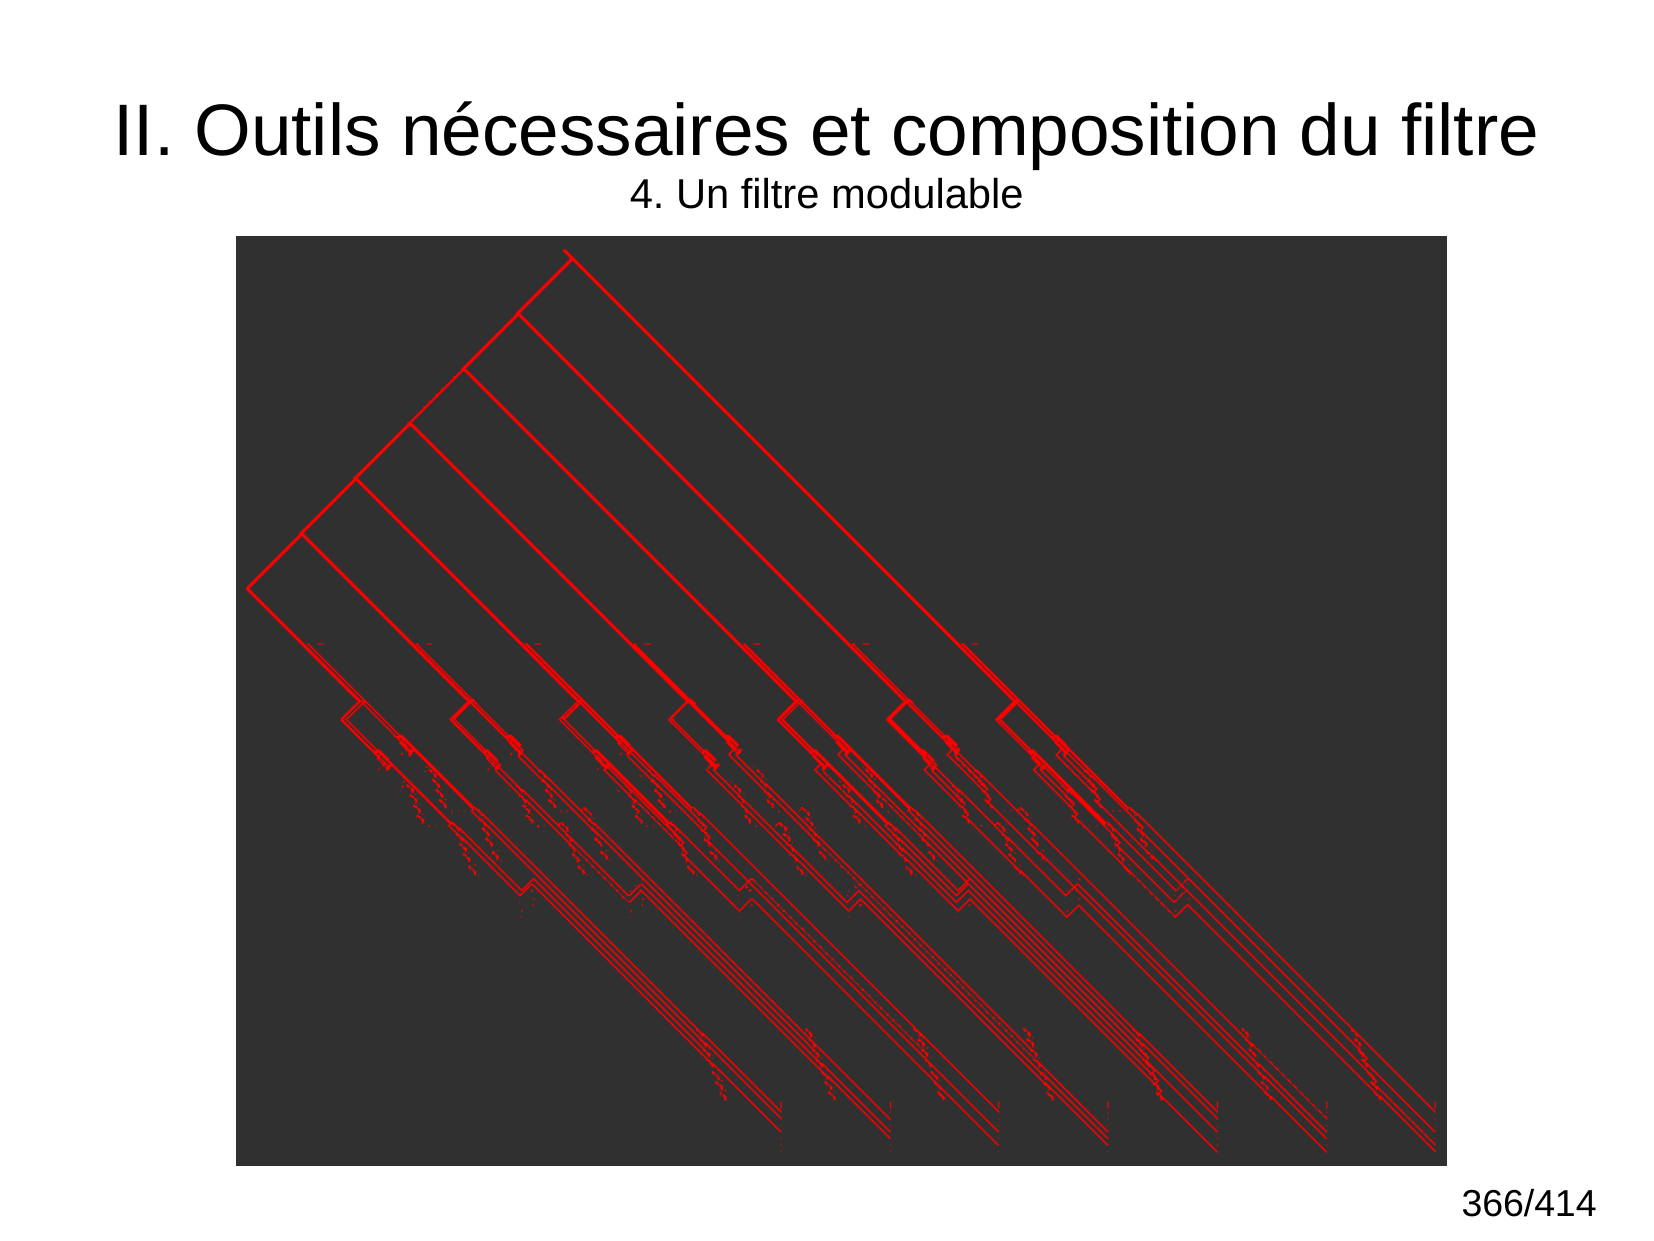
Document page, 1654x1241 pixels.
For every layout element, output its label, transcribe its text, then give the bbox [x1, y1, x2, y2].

picture [236, 236, 1447, 1166]
text_box <number>/414 [1446, 1175, 1654, 1233]
title II. Outils nécessaires et composition du filtre 4. Un filtre modulable [82, 49, 1571, 257]
